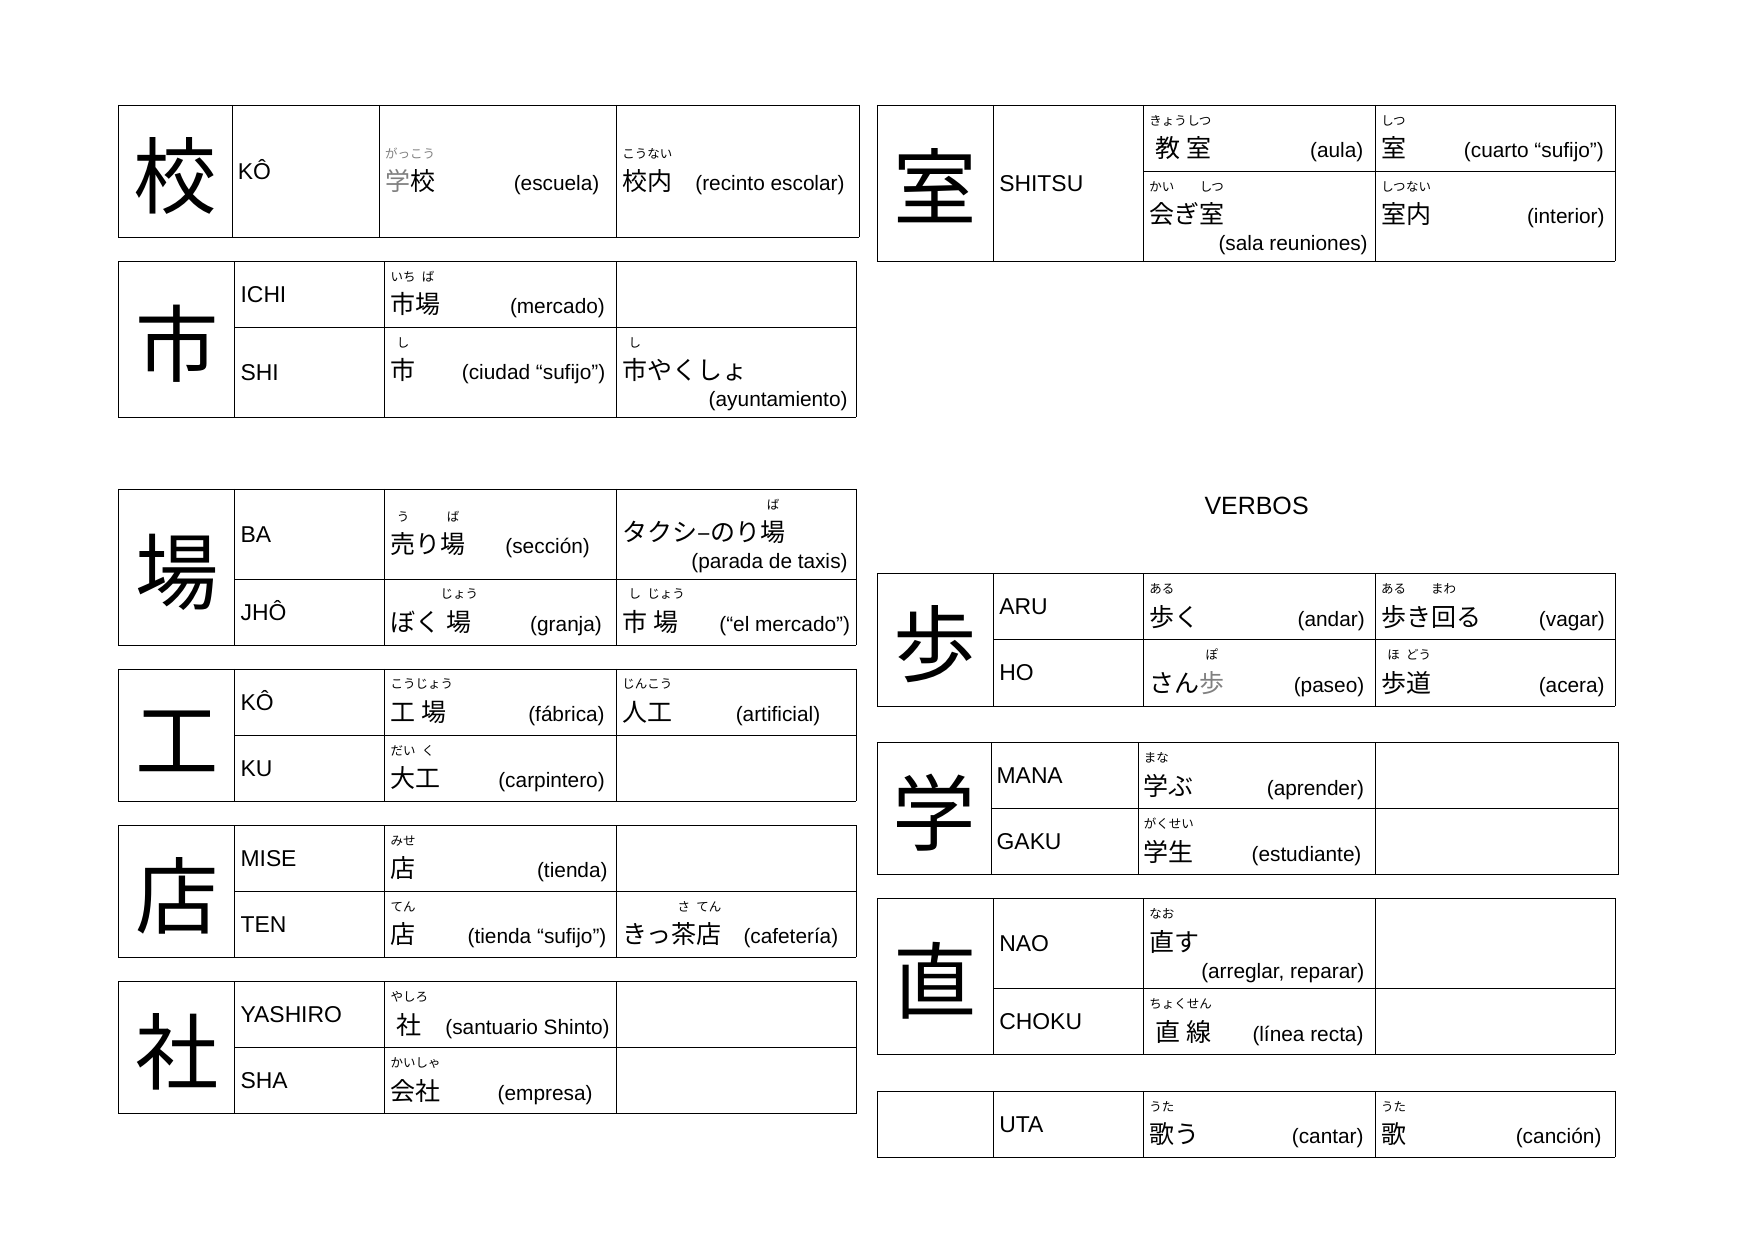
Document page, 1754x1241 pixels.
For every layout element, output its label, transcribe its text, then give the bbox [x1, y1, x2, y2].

table_header 市 [119, 262, 234, 417]
table_cell JHÔ [235, 580, 384, 644]
table_header 社やしろ (santuario Shinto) [385, 982, 616, 1047]
table_cell 室しつ内ない (interior) [1376, 172, 1615, 261]
table_cell [1376, 809, 1618, 874]
table_cell 店てん (tienda “sufijo”) [385, 892, 616, 957]
table_header 歩あるく (andar) [1144, 574, 1375, 639]
table_header SHITSU [994, 106, 1143, 261]
table_header 店 [119, 826, 234, 957]
table_header 人じん工こう (artificial) [617, 670, 856, 734]
table_header 教きょう室しつ (aula) [1144, 106, 1375, 171]
table_header [1376, 899, 1615, 988]
table_header ARU [994, 574, 1143, 639]
table_cell 大だい工く (carpintero) [385, 736, 616, 801]
table_header タクシ–のり場ば (parada de taxis) [617, 490, 856, 579]
table_cell TEN [235, 892, 384, 957]
table_header KÔ [235, 670, 384, 734]
table_header MISE [235, 826, 384, 891]
table_header NAO [994, 899, 1143, 988]
table_header KÔ [233, 106, 379, 237]
table_cell きっ茶さ店てん (cafetería) [617, 892, 856, 957]
table_cell さん歩ぽ (paseo) [1144, 640, 1375, 706]
table_header BA [235, 490, 384, 579]
table_cell 学がく生せい (estudiante) [1139, 809, 1375, 874]
table_header 校こう内ない (recinto escolar) [617, 106, 859, 237]
table_cell 会かい社しゃ (empresa) [385, 1048, 616, 1113]
table_header 直 [878, 899, 993, 1054]
table_cell ぼく場じょう (granja) [385, 580, 616, 644]
table_cell SHI [235, 328, 384, 417]
table_header 工 [119, 670, 234, 801]
table_header 直なおす (arreglar, reparar) [1144, 899, 1375, 988]
table_cell CHOKU [994, 989, 1143, 1054]
table_header [1376, 743, 1618, 808]
table_header 場 [119, 490, 234, 644]
table_cell [617, 1048, 856, 1113]
table_header 社 [119, 982, 234, 1113]
table_header 室 [878, 106, 993, 261]
table_cell [1376, 989, 1615, 1054]
table_header [617, 262, 856, 327]
table_header 店みせ (tienda) [385, 826, 616, 891]
table_cell GAKU [992, 809, 1138, 874]
table_header 歩あるき回まわる (vagar) [1376, 574, 1615, 639]
table_header 校 [119, 106, 232, 237]
table_cell HO [994, 640, 1143, 706]
table_header [878, 1092, 993, 1157]
table_header 売うり場ば (sección) [385, 490, 616, 579]
table_cell KU [235, 736, 384, 801]
table_cell SHA [235, 1048, 384, 1113]
table_header 歌うた (canción) [1376, 1092, 1615, 1157]
table_cell 歩ほ道どう (acera) [1376, 640, 1615, 706]
table_header MANA [992, 743, 1138, 808]
text VERBOS [877, 491, 1636, 519]
table_cell 直ちょく線せん (línea recta) [1144, 989, 1375, 1054]
table_header 室しつ (cuarto “sufijo”) [1376, 106, 1615, 171]
table_header 市いち場ば (mercado) [385, 262, 616, 327]
table_header 学 [878, 743, 991, 874]
table_header 工こう場じょう (fábrica) [385, 670, 616, 734]
table_header [617, 982, 856, 1047]
table_header ICHI [235, 262, 384, 327]
table_cell 市しやくしょ (ayuntamiento) [617, 328, 856, 417]
table_cell [617, 736, 856, 801]
table_header 学がっ校こう (escuela) [380, 106, 616, 237]
table_header 歩 [878, 574, 993, 706]
table_header [617, 826, 856, 891]
table_header YASHIRO [235, 982, 384, 1047]
table_cell 会かいぎ室しつ (sala reuniones) [1144, 172, 1375, 261]
table_header 歌うたう (cantar) [1144, 1092, 1375, 1157]
table_header 学まなぶ (aprender) [1139, 743, 1375, 808]
table_cell 市し場じょう (“el mercado”) [617, 580, 856, 644]
table_cell 市し (ciudad “sufijo”) [385, 328, 616, 417]
table_header UTA [994, 1092, 1143, 1157]
